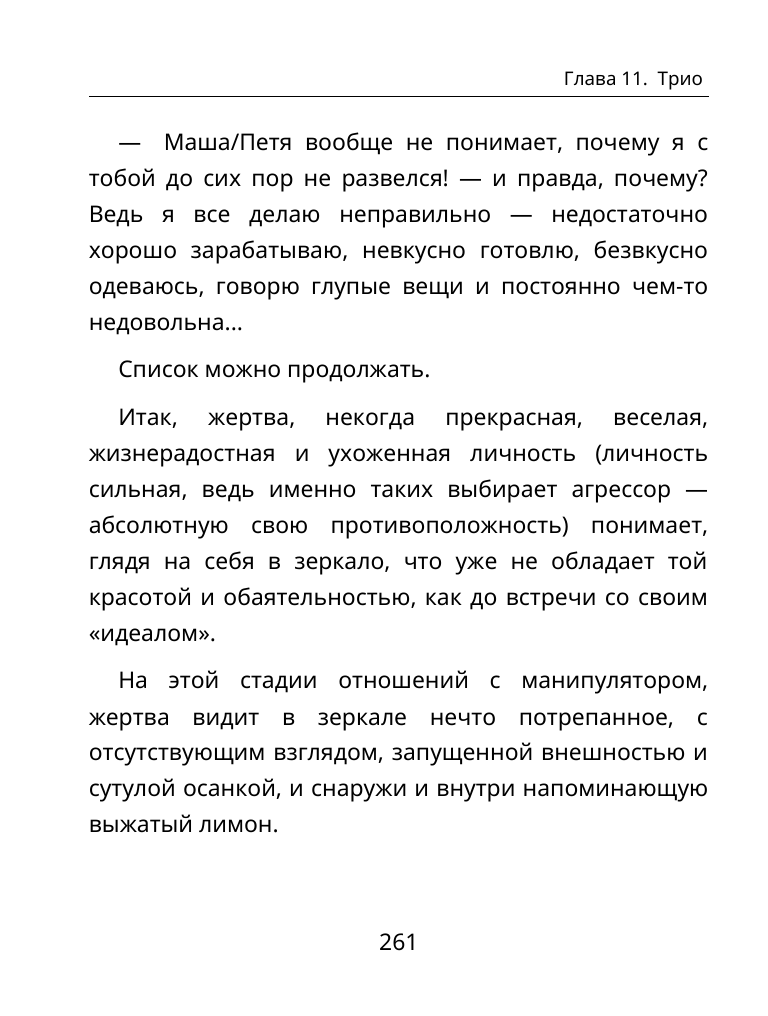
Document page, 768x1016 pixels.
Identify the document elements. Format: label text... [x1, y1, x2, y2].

text Список можно продолжать. [88, 353, 709, 385]
list Маша/Петя вообще не понимает, почему я с тобой до сих пор не развелся! — и правда, почему? Ведь я все делаю неправильно — недостаточно хорошо зарабатываю, невкусно готовлю, безвкусно одеваюсь, говорю глупые вещи и постоянно чем-то недовольна... [88, 126, 709, 337]
text Итак, жертва, некогда прекрасная, веселая, жизнерадостная и ухоженная личность (личность сильная, ведь именно таких выбирает агрессор — абсолютную свою противоположность) понимает, глядя на себя в зеркало, что уже не обладает той красотой и обаятельностью, как до встречи со своим «идеалом». [88, 401, 709, 648]
text На этой стадии отношений с манипулятором, жертва видит в зеркале нечто потрепанное, с отсутствующим взглядом, запущенной внешностью и сутулой осанкой, и снаружи и внутри напоминающую выжатый лимон. [88, 664, 709, 839]
